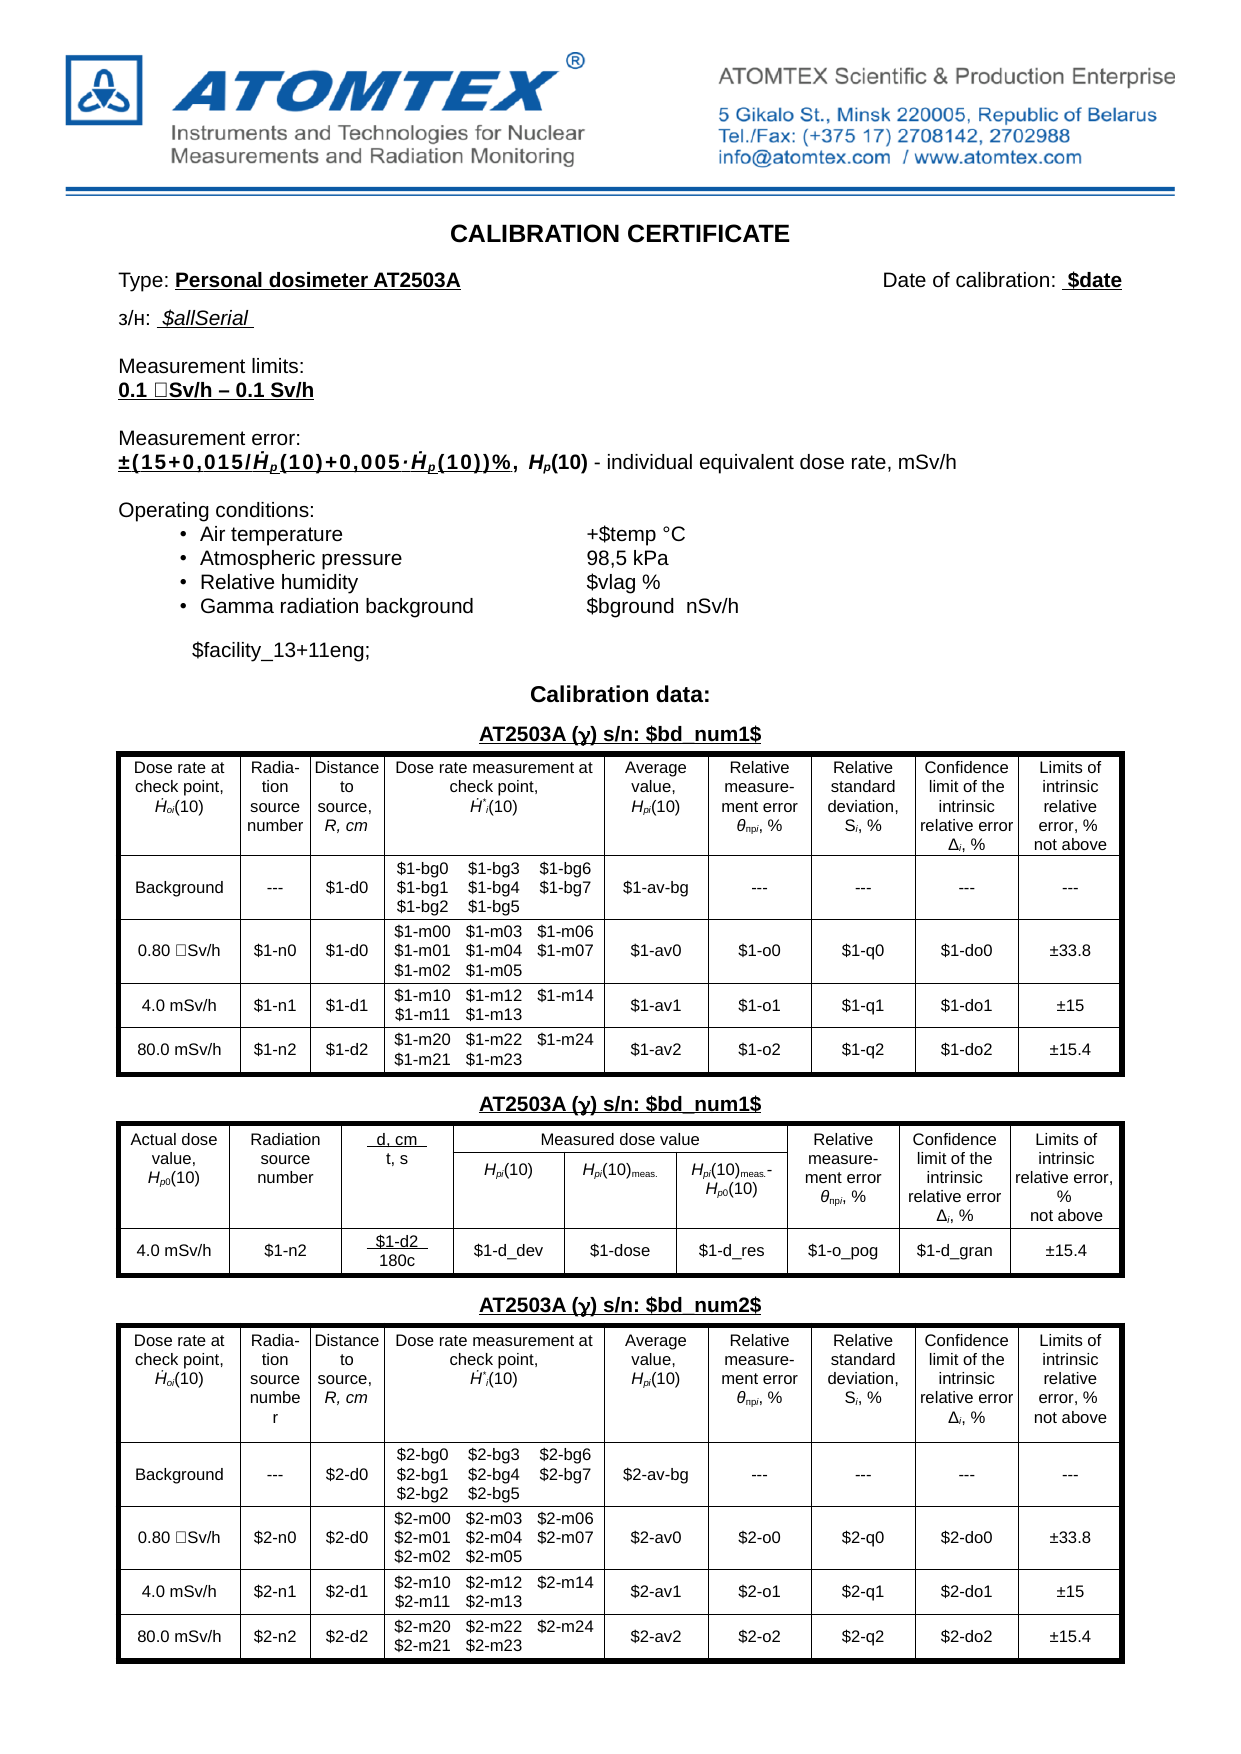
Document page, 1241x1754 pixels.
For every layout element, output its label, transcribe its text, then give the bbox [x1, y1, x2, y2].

table_cell $1-n2 [230, 1229, 341, 1273]
table_cell Background [121, 856, 240, 919]
table_cell $1-q2 [812, 1028, 915, 1072]
table_cell $2-av2 [605, 1615, 708, 1658]
table_cell ±15 [1019, 1570, 1119, 1614]
table_cell Relative measure-ment error θпрi, % [788, 1126, 899, 1228]
table_cell Hpi(10)meas.-Hp0(10) [677, 1153, 787, 1228]
table_cell 0.80 Sv/h [121, 920, 240, 983]
table_cell $1-av2 [605, 1028, 708, 1072]
table_cell 80.0 mSv/h [121, 1028, 240, 1072]
table_cell --- [241, 856, 310, 919]
table_cell $1-o2 [709, 1028, 811, 1072]
table_cell Dose rate at check point, Ḣoi(10) [121, 757, 240, 855]
table_cell Distance to source, R, сm [311, 757, 384, 855]
text Calibration data: [118, 681, 1122, 707]
text Type: Personal dosimeter AT2503A Date of calibration: $date [118, 268, 1122, 292]
table_cell Background [121, 1443, 240, 1506]
table_cell $1-do2 [916, 1028, 1018, 1072]
table_cell $1-d_dev [454, 1229, 564, 1273]
table_cell $1-q0 [812, 920, 915, 983]
table_cell 4.0 mSv/h [121, 1570, 240, 1614]
table_cell --- [241, 1443, 310, 1506]
table_cell $2-d1 [311, 1570, 384, 1614]
table_cell Average value, Hpi(10) [605, 1328, 708, 1442]
table_cell Limits of intrinsic relative error, % not above [1011, 1126, 1119, 1228]
table_cell Confidence limit of the intrinsic relative error Δi, % [900, 1126, 1010, 1228]
table_cell ±15.4 [1019, 1615, 1119, 1658]
text ±(15+0,015/Ḣp(10)+0,005·Ḣp(10))%, Hр(10) - individual equivalent dose rate, mSv/h [118, 450, 1122, 474]
table_cell d, cm t, s [342, 1126, 453, 1228]
table_cell Distance to source, R, сm [311, 1328, 384, 1442]
table_cell $1-d2 [311, 1028, 384, 1072]
table_cell $1-o0 [709, 920, 811, 983]
table_cell --- [1019, 1443, 1119, 1506]
table_cell $2-d0 [311, 1443, 384, 1506]
table_cell $2-av0 [605, 1507, 708, 1569]
table_cell Relative standard deviation, Si, % [812, 1328, 915, 1442]
table_cell $1-o_pog [788, 1229, 899, 1273]
table_cell $1-av1 [605, 984, 708, 1027]
table_cell Limits of intrinsic relative error, % not above [1019, 757, 1119, 855]
table_cell Relative standard deviation, Si, % [812, 757, 915, 855]
table_cell Dose rate at check point, Ḣoi(10) [121, 1328, 240, 1442]
table_cell Measured dose value [454, 1126, 787, 1152]
table_cell Dose rate measurement at check point, Ḣ*i(10) [385, 757, 604, 855]
table_cell $2-do0 [916, 1507, 1018, 1569]
table_cell Average value, Hpi(10) [605, 757, 708, 855]
table_cell --- [709, 1443, 811, 1506]
table_cell $2-d2 [311, 1615, 384, 1658]
table_cell Actual dose value, Hp0(10) [121, 1126, 229, 1228]
table_cell $1-m00 $1-m01 $1-m02 $1-m03 $1-m04 $1-m05 $1-m06 $1-m07 [385, 920, 604, 983]
text Measurement error: [118, 426, 1122, 450]
list Relative humidity $vlag % [179, 570, 1122, 594]
table_cell $1-av0 [605, 920, 708, 983]
table_cell $2-o0 [709, 1507, 811, 1569]
table_cell --- [1019, 856, 1119, 919]
table_cell $2-m00 $2-m01 $2-m02 $2-m03 $2-m04 $2-m05 $2-m06 $2-m07 [385, 1507, 604, 1569]
table_cell ±33.8 [1019, 1507, 1119, 1569]
table_cell Radia-tion source number [241, 757, 310, 855]
table_cell $2-do2 [916, 1615, 1018, 1658]
list Atmospheric pressure 98,5 kPa [179, 546, 1122, 570]
table_cell $1-d_gran [900, 1229, 1010, 1273]
table_cell Radia-tion source number [241, 1328, 310, 1442]
table_cell $1-q1 [812, 984, 915, 1027]
table_cell Hpi(10)meas. [565, 1153, 676, 1228]
table_cell $2-av1 [605, 1570, 708, 1614]
table_cell --- [709, 856, 811, 919]
table_cell Limits of intrinsic relative error, % not above [1019, 1328, 1119, 1442]
table_cell --- [812, 1443, 915, 1506]
table_cell $2-q1 [812, 1570, 915, 1614]
table_cell 4.0 mSv/h [121, 1229, 229, 1273]
table_cell $2-av-bg [605, 1443, 708, 1506]
table_cell Confidence limit of the intrinsic relative error Δi, % [916, 757, 1018, 855]
table_cell $1-n2 [241, 1028, 310, 1072]
table_cell $1-bg0 $1-bg1 $1-bg2 $1-bg3 $1-bg4 $1-bg5 $1-bg6 $1-bg7 [385, 856, 604, 919]
table_cell $2-m10 $2-m11 $2-m12 $2-m13 $2-m14 [385, 1570, 604, 1614]
table_cell $1-do1 [916, 984, 1018, 1027]
table_cell $1-av-bg [605, 856, 708, 919]
table_cell $2-do1 [916, 1570, 1018, 1614]
table_cell $2-m20 $2-m21 $2-m22 $2-m23 $2-m24 [385, 1615, 604, 1658]
table_cell $2-o2 [709, 1615, 811, 1658]
table_cell $1-d0 [311, 856, 384, 919]
table_cell $2-q0 [812, 1507, 915, 1569]
table_cell 0.80 Sv/h [121, 1507, 240, 1569]
table_cell $1-dose [565, 1229, 676, 1273]
table_cell ±15.4 [1011, 1229, 1119, 1273]
table_cell 80.0 mSv/h [121, 1615, 240, 1658]
table_cell $2-bg0 $2-bg1 $2-bg2 $2-bg3 $2-bg4 $2-bg5 $2-bg6 $2-bg7 [385, 1443, 604, 1506]
table_cell --- [916, 856, 1018, 919]
table_cell Hpi(10) [454, 1153, 564, 1228]
text 0.1 Sv/h – 0.1 Sv/h [118, 378, 1122, 402]
list Gamma radiation background $bground nSv/h [179, 594, 1122, 618]
table_cell ±33.8 [1019, 920, 1119, 983]
table_cell Confidence limit of the intrinsic relative error Δi, % [916, 1328, 1018, 1442]
table_cell 4.0 mSv/h [121, 984, 240, 1027]
table_cell $1-d_res [677, 1229, 787, 1273]
table_cell $1-do0 [916, 920, 1018, 983]
table_cell ±15.4 [1019, 1028, 1119, 1072]
table_cell $2-n1 [241, 1570, 310, 1614]
text з/н: $allSerial [118, 306, 1122, 330]
table_cell $1-m20 $1-m21 $1-m22 $1-m23 $1-m24 [385, 1028, 604, 1072]
table_cell Dose rate measurement at check point, Ḣ*i(10) [385, 1328, 604, 1442]
table_cell $2-d0 [311, 1507, 384, 1569]
text CALIBRATION CERTIFICATE [118, 219, 1122, 247]
text Measurement limits: [118, 354, 1122, 378]
table_cell $2-q2 [812, 1615, 915, 1658]
table_cell $1-n1 [241, 984, 310, 1027]
table_cell Relative measure-ment error θпрi, % [709, 757, 811, 855]
text $facility_13+11eng; [118, 637, 1122, 661]
table_header AT2503A () s/n: $bd_num1$ [118, 1077, 1122, 1121]
table_cell Radiation source number [230, 1126, 341, 1228]
table_cell $1-d0 [311, 920, 384, 983]
table_cell $2-n0 [241, 1507, 310, 1569]
table_cell --- [916, 1443, 1018, 1506]
table_cell $2-n2 [241, 1615, 310, 1658]
table_header AT2503A () s/n: $bd_num2$ [118, 1278, 1122, 1322]
table_cell $1-d2 180c [342, 1229, 453, 1273]
table_cell Relative measure-ment error θпрi, % [709, 1328, 811, 1442]
table_cell $1-n0 [241, 920, 310, 983]
table_cell $2-o1 [709, 1570, 811, 1614]
table_cell --- [812, 856, 915, 919]
text Operating conditions: [118, 498, 1122, 522]
table_header AT2503A () s/n: $bd_num1$ [118, 707, 1122, 751]
table_cell $1-m10 $1-m11 $1-m12 $1-m13 $1-m14 [385, 984, 604, 1027]
table_cell $1-o1 [709, 984, 811, 1027]
table_cell $1-d1 [311, 984, 384, 1027]
list Air temperature +$temp °C [179, 522, 1122, 546]
table_cell ±15 [1019, 984, 1119, 1027]
